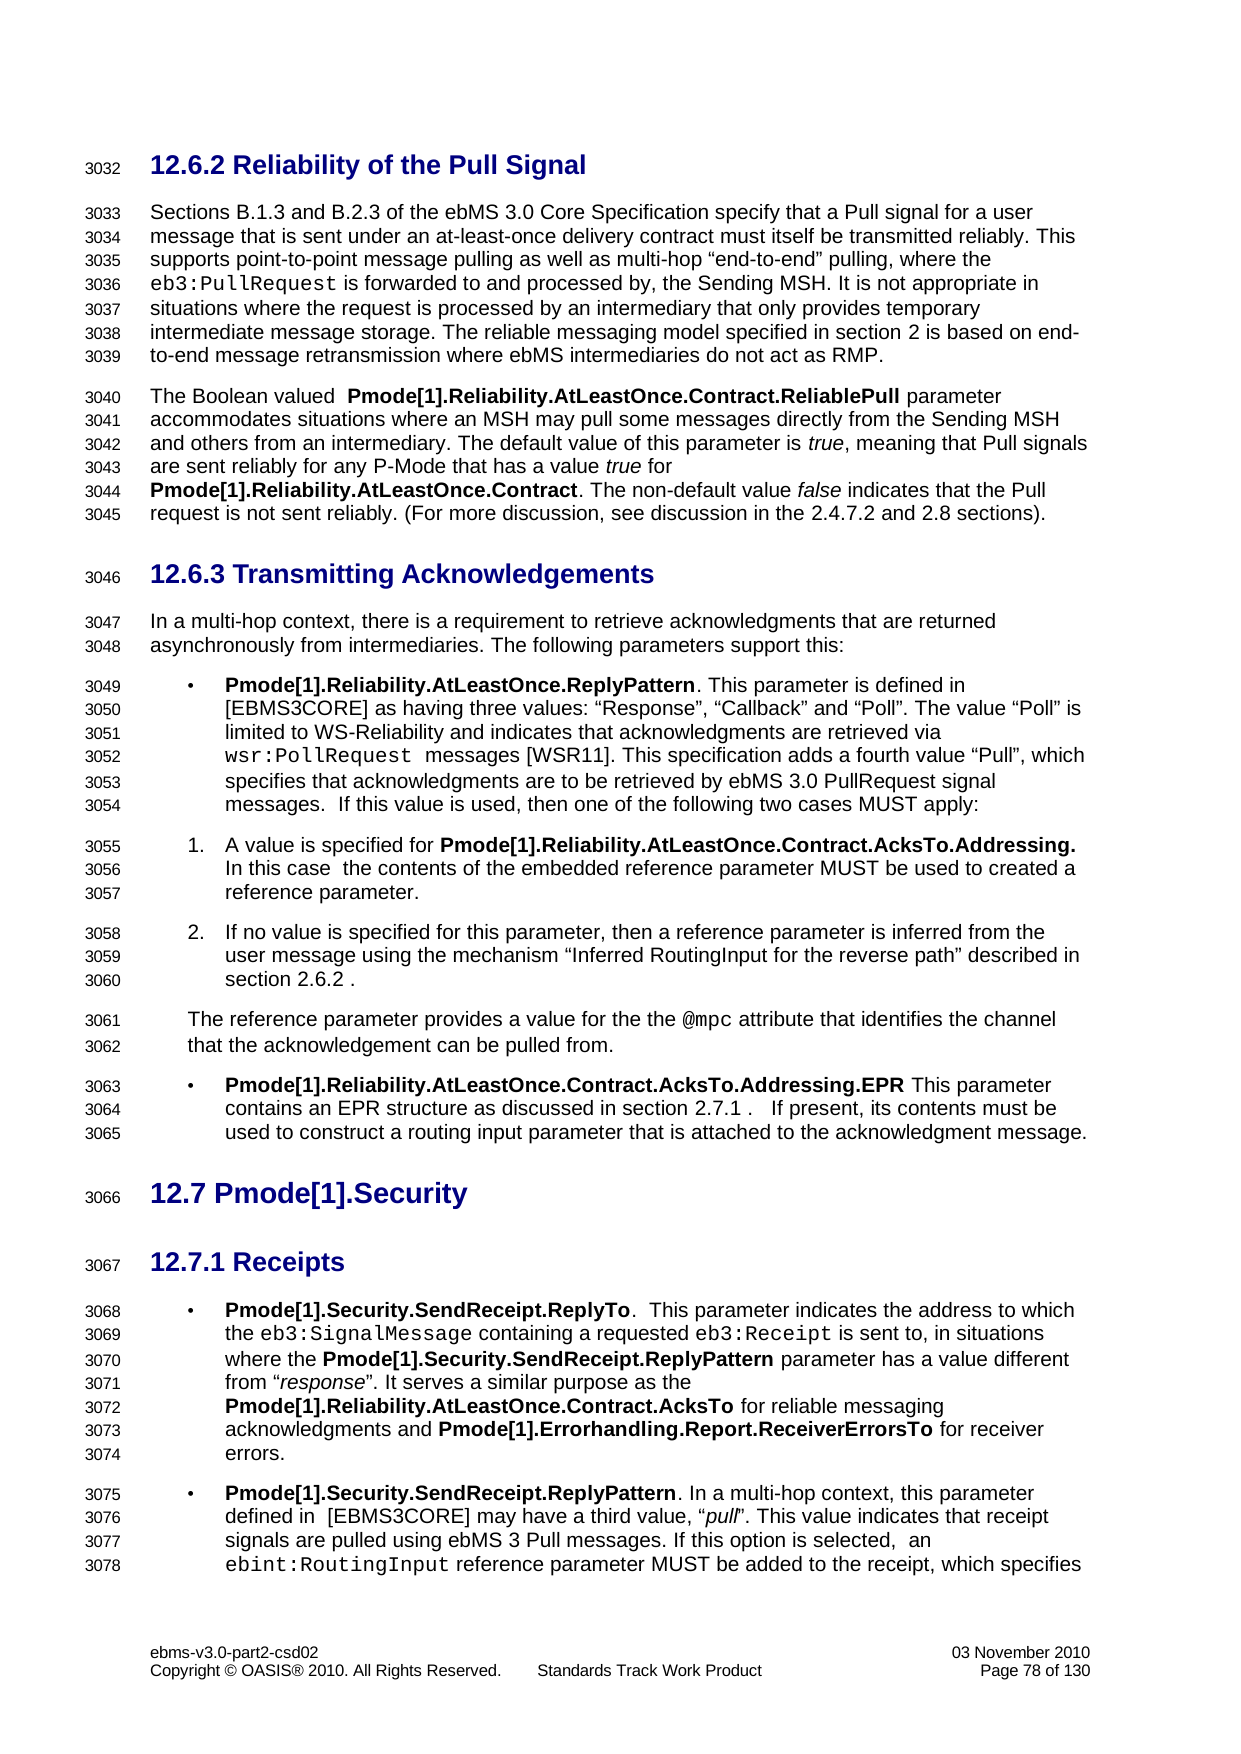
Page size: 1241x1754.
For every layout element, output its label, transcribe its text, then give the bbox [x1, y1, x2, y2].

list A value is specified for Pmode[1].Reliability.AtLeastOnce.Contract.AcksTo.Addressing. In this case the contents of the embedded reference parameter MUST be used to created a reference parameter. [187, 833, 1090, 904]
text The reference parameter provides a value for the the @mpc attribute that identifies the channel that the acknowledgement can be pulled from. [187, 1008, 1090, 1057]
subtitle Pmode[1].Security [150, 1177, 1090, 1210]
list Pmode[1].Security.SendReceipt.ReplyPattern. In a multi-hop context, this parameter defined in [EBMS3CORE] may have a third value, “pull”. This value indicates that receipt signals are pulled using ebMS 3 Pull messages. If this option is selected, an ebint:RoutingInput reference parameter MUST be added to the receipt, which specifies [187, 1481, 1090, 1577]
list Pmode[1].Security.SendReceipt.ReplyTo. This parameter indicates the address to which the eb3:SignalMessage containing a requested eb3:Receipt is sent to, in situations where the Pmode[1].Security.SendReceipt.ReplyPattern parameter has a value different from “response”. It serves a similar purpose as the Pmode[1].Reliability.AtLeastOnce.Contract.AcksTo for reliable messaging acknowledgments and Pmode[1].Errorhandling.Report.ReceiverErrorsTo for receiver errors. [187, 1298, 1090, 1465]
list Pmode[1].Reliability.AtLeastOnce.Contract.AcksTo.Addressing.EPR This parameter contains an EPR structure as discussed in section 2.7.1 . If present, its contents must be used to construct a routing input parameter that is attached to the acknowledgment message. [187, 1073, 1090, 1144]
list Pmode[1].Reliability.AtLeastOnce.ReplyPattern. This parameter is defined in [EBMS3CORE] as having three values: “Response”, “Callback” and “Poll”. The value “Poll” is limited to WS-Reliability and indicates that acknowledgments are retrieved via wsr:PollRequest messages [WSR11]. This specification adds a fourth value “Pull”, which specifies that acknowledgments are to be retrieved by ebMS 3.0 PullRequest signal messages. If this value is used, then one of the following two cases MUST apply: [187, 673, 1090, 816]
list If no value is specified for this parameter, then a reference parameter is inferred from the user message using the mechanism “Inferred RoutingInput for the reverse path” described in section 2.6.2 . [187, 920, 1090, 991]
text The Boolean valued Pmode[1].Reliability.AtLeastOnce.Contract.ReliablePull parameter accommodates situations where an MSH may pull some messages directly from the Sending MSH and others from an intermediary. The default value of this parameter is true, meaning that Pull signals are sent reliably for any P-Mode that has a value true for Pmode[1].Reliability.AtLeastOnce.Contract. The non-default value false indicates that the Pull request is not sent reliably. (For more discussion, see discussion in the 2.4.7.2 and 2.8 sections). [150, 384, 1090, 525]
text Sections B.1.3 and B.2.3 of the ebMS 3.0 Core Specification specify that a Pull signal for a user message that is sent under an at-least-once delivery contract must itself be transmitted reliably. This supports point-to-point message pulling as well as multi-hop “end-to-end” pulling, where the eb3:PullRequest is forwarded to and processed by, the Sending MSH. It is not appropriate in situations where the request is processed by an intermediary that only provides temporary intermediate message storage. The reliable messaging model specified in section 2 is based on end-to-end message retransmission where ebMS intermediaries do not act as RMP. [150, 201, 1090, 367]
text In a multi-hop context, there is a requirement to retrieve acknowledgments that are returned asynchronously from intermediaries. The following parameters support this: [150, 609, 1090, 657]
subtitle Reliability of the Pull Signal [150, 150, 1090, 180]
subtitle Receipts [150, 1247, 1090, 1277]
subtitle Transmitting Acknowledgements [150, 559, 1090, 589]
